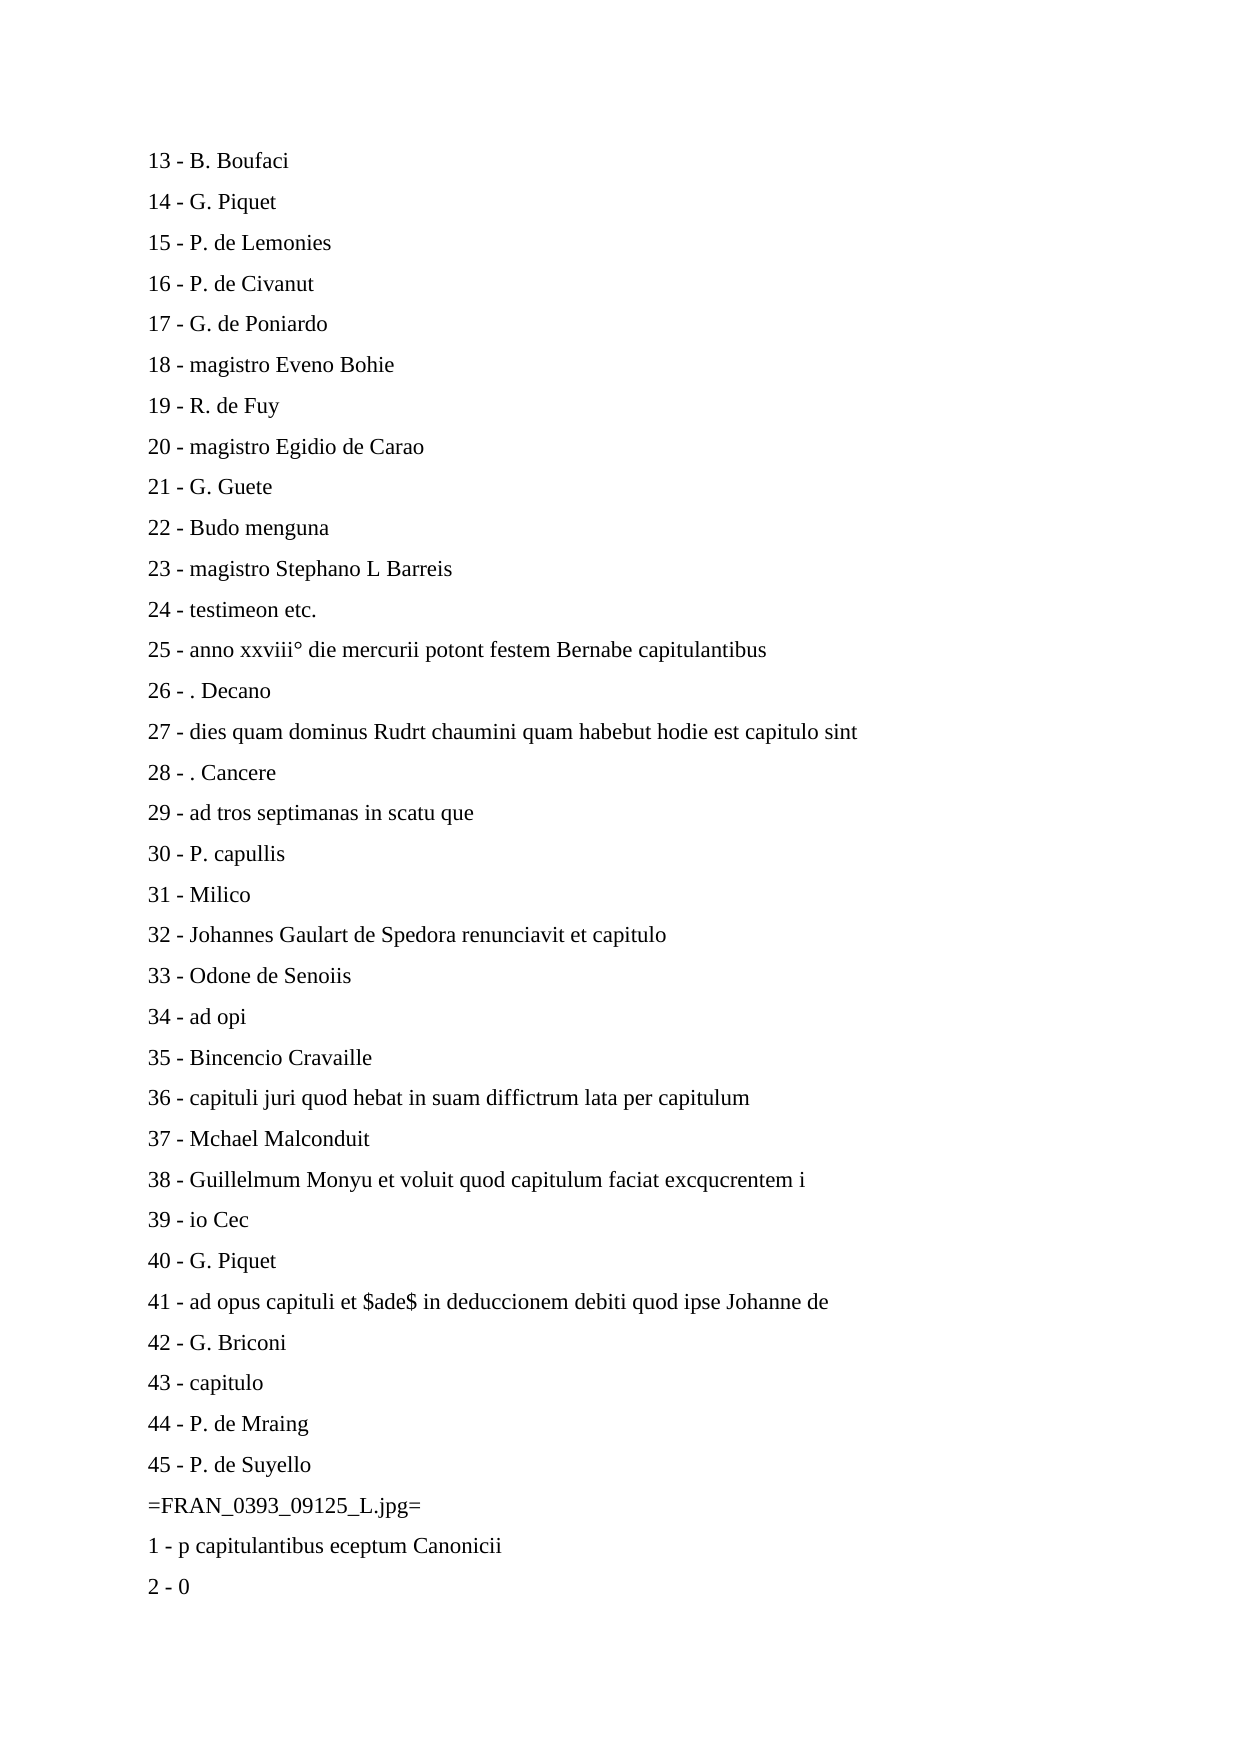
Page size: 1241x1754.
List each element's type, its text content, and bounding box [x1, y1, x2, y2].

text 19 - R. de Fuy [148, 392, 1093, 418]
text 43 - capitulo [148, 1369, 1093, 1396]
text 42 - G. Briconi [148, 1329, 1093, 1355]
text 37 - Mchael Malconduit [148, 1125, 1093, 1151]
text 25 - anno xxviii° die mercurii potont festem Bernabe capitulantibus [148, 636, 1093, 663]
text 41 - ad opus capituli et $ade$ in deduccionem debiti quod ipse Johanne de [148, 1288, 1093, 1314]
text 31 - Milico [148, 881, 1093, 907]
text 27 - dies quam dominus Rudrt chaumini quam habebut hodie est capitulo sint [148, 718, 1093, 744]
text 30 - P. capullis [148, 840, 1093, 866]
text 1 - p capitulantibus eceptum Canonicii [148, 1532, 1093, 1559]
text 40 - G. Piquet [148, 1247, 1093, 1274]
text 35 - Bincencio Cravaille [148, 1044, 1093, 1070]
text 36 - capituli juri quod hebat in suam diffictrum lata per capitulum [148, 1084, 1093, 1111]
text 33 - Odone de Senoiis [148, 962, 1093, 988]
text 17 - G. de Poniardo [148, 311, 1093, 337]
text 26 - . Decano [148, 677, 1093, 703]
text 32 - Johannes Gaulart de Spedora renunciavit et capitulo [148, 921, 1093, 948]
text 29 - ad tros septimanas in scatu que [148, 799, 1093, 826]
text 22 - Budo menguna [148, 514, 1093, 541]
text 13 - B. Boufaci [148, 148, 1093, 174]
text 39 - io Cec [148, 1207, 1093, 1233]
text 16 - P. de Civanut [148, 270, 1093, 296]
text =FRAN_0393_09125_L.jpg= [148, 1492, 1093, 1518]
text 15 - P. de Lemonies [148, 229, 1093, 255]
text 24 - testimeon etc. [148, 596, 1093, 622]
text 28 - . Cancere [148, 758, 1093, 785]
text 23 - magistro Stephano L Barreis [148, 555, 1093, 581]
text 2 - 0 [148, 1573, 1093, 1599]
text 21 - G. Guete [148, 473, 1093, 500]
text 34 - ad opi [148, 1003, 1093, 1029]
text 18 - magistro Eveno Bohie [148, 351, 1093, 378]
text 38 - Guillelmum Monyu et voluit quod capitulum faciat excqucrentem i [148, 1166, 1093, 1192]
text 44 - P. de Mraing [148, 1410, 1093, 1437]
text 14 - G. Piquet [148, 188, 1093, 215]
text 20 - magistro Egidio de Carao [148, 433, 1093, 459]
text 45 - P. de Suyello [148, 1451, 1093, 1477]
